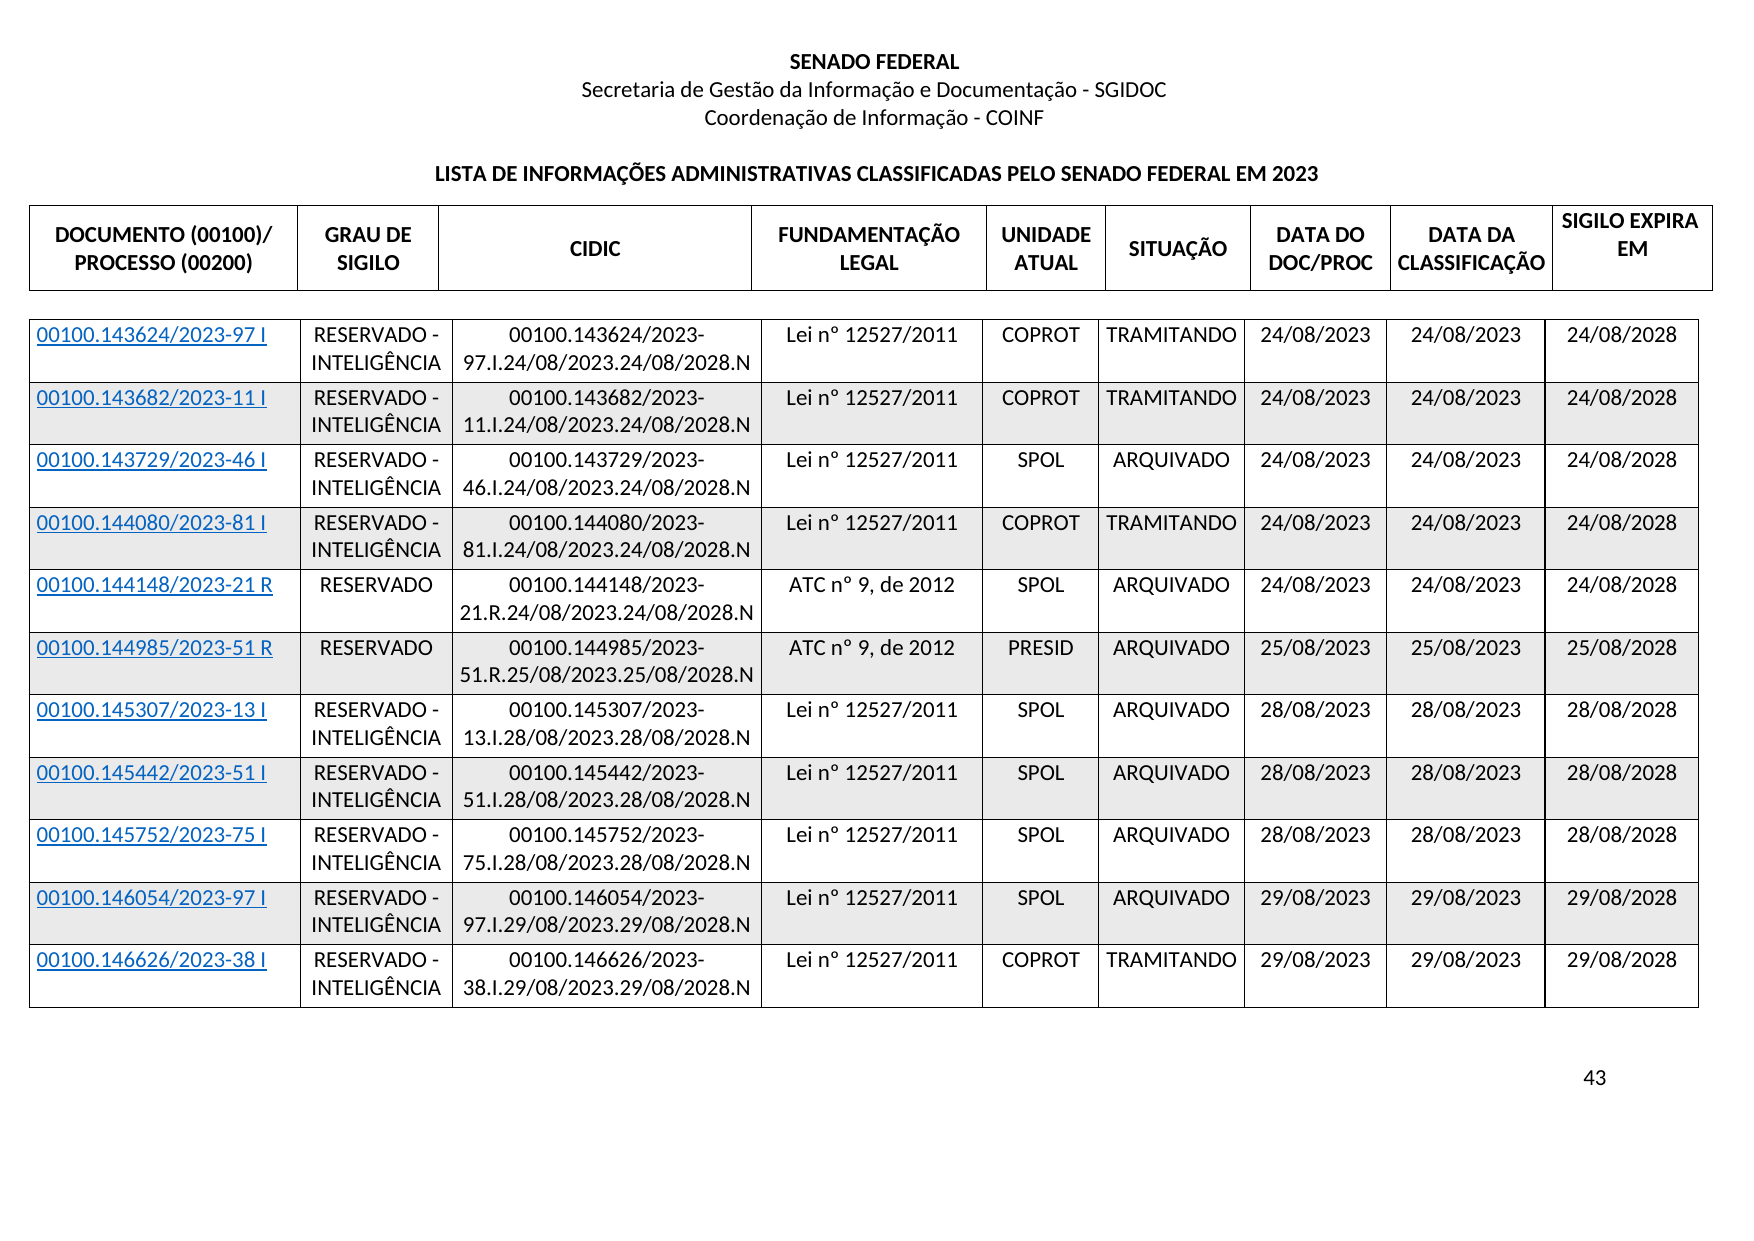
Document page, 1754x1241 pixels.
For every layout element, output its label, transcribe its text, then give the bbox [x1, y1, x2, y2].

table_cell [1699, 819, 1713, 882]
table_cell 29/08/2023 [1245, 945, 1386, 1007]
table_cell ARQUIVADO [1099, 883, 1244, 944]
table_cell 24/08/2023 [1245, 570, 1386, 632]
table_cell [1699, 757, 1713, 819]
table_cell COPROT [983, 320, 1098, 382]
table_cell 00100.143729/2023-46.I.24/08/2023.24/08/2028.N [453, 445, 761, 507]
table_cell 24/08/2023 [1387, 508, 1544, 569]
table_cell Lei nº 12527/2011 [762, 945, 982, 1007]
table_cell 00100.143682/2023-11 I [30, 383, 300, 444]
table_cell ATC nº 9, de 2012 [762, 570, 982, 632]
table_cell [1699, 444, 1713, 507]
table_cell 00100.145752/2023-75.I.28/08/2023.28/08/2028.N [453, 820, 761, 882]
table_cell 00100.144985/2023-51.R.25/08/2023.25/08/2028.N [453, 633, 761, 694]
table_cell 00100.143682/2023-11.I.24/08/2023.24/08/2028.N [453, 383, 761, 444]
table_cell [1699, 569, 1713, 632]
table_cell COPROT [983, 945, 1098, 1007]
table_cell 00100.145442/2023-51 I [30, 758, 300, 819]
table_cell 28/08/2023 [1387, 820, 1544, 882]
table_cell Lei nº 12527/2011 [762, 383, 982, 444]
table_cell 24/08/2028 [1546, 383, 1698, 444]
table_cell ARQUIVADO [1099, 445, 1244, 507]
table_cell Lei nº 12527/2011 [762, 883, 982, 944]
table_cell 25/08/2028 [1546, 633, 1698, 694]
table_cell 24/08/2023 [1387, 320, 1544, 382]
table_cell TRAMITANDO [1099, 945, 1244, 1007]
table_cell [1699, 944, 1713, 1007]
table_cell 28/08/2028 [1546, 758, 1698, 819]
table_cell TRAMITANDO [1099, 508, 1244, 569]
table_cell 24/08/2028 [1546, 508, 1698, 569]
table_cell 00100.146626/2023-38.I.29/08/2023.29/08/2028.N [453, 945, 761, 1007]
table_cell 00100.146626/2023-38 I [30, 945, 300, 1007]
table_cell 28/08/2023 [1387, 758, 1544, 819]
table_cell Lei nº 12527/2011 [762, 758, 982, 819]
table_cell 29/08/2023 [1387, 883, 1544, 944]
table_cell [1699, 382, 1713, 444]
table_cell 24/08/2028 [1546, 570, 1698, 632]
table_cell Lei nº 12527/2011 [762, 445, 982, 507]
table_cell 24/08/2023 [1245, 383, 1386, 444]
table_cell 00100.144148/2023-21.R.24/08/2023.24/08/2028.N [453, 570, 761, 632]
table_cell 24/08/2028 [1546, 320, 1698, 382]
table_cell [1699, 319, 1713, 382]
table_cell 00100.146054/2023-97 I [30, 883, 300, 944]
table_cell TRAMITANDO [1099, 320, 1244, 382]
table_cell 00100.145752/2023-75 I [30, 820, 300, 882]
table_cell ARQUIVADO [1099, 633, 1244, 694]
table_cell COPROT [983, 383, 1098, 444]
table_cell Lei nº 12527/2011 [762, 508, 982, 569]
table_cell 00100.144148/2023-21 R [30, 570, 300, 632]
table_cell Lei nº 12527/2011 [762, 320, 982, 382]
table_cell SPOL [983, 570, 1098, 632]
table_cell [1699, 632, 1713, 694]
table_cell ARQUIVADO [1099, 570, 1244, 632]
table_cell 28/08/2023 [1387, 695, 1544, 757]
table_cell 28/08/2028 [1546, 820, 1698, 882]
table_cell 25/08/2023 [1387, 633, 1544, 694]
table_cell 24/08/2023 [1245, 508, 1386, 569]
table_cell 29/08/2023 [1387, 945, 1544, 1007]
table_cell Lei nº 12527/2011 [762, 695, 982, 757]
table_cell ARQUIVADO [1099, 820, 1244, 882]
table_cell 00100.144985/2023-51 R [30, 633, 300, 694]
table_cell 28/08/2023 [1245, 758, 1386, 819]
table_cell 00100.144080/2023-81.I.24/08/2023.24/08/2028.N [453, 508, 761, 569]
table_cell SPOL [983, 758, 1098, 819]
table_cell 29/08/2023 [1245, 883, 1386, 944]
table_cell ARQUIVADO [1099, 758, 1244, 819]
table_cell 28/08/2023 [1245, 820, 1386, 882]
table_cell TRAMITANDO [1099, 383, 1244, 444]
table_cell 29/08/2028 [1546, 945, 1698, 1007]
table_cell Lei nº 12527/2011 [762, 820, 982, 882]
table_cell PRESID [983, 633, 1098, 694]
table_cell 00100.143729/2023-46 I [30, 445, 300, 507]
table_cell RESERVADO - INTELIGÊNCIA [301, 695, 452, 757]
table_cell 24/08/2023 [1245, 320, 1386, 382]
table_cell 00100.145307/2023-13 I [30, 695, 300, 757]
table_cell ATC nº 9, de 2012 [762, 633, 982, 694]
table_cell 24/08/2028 [1546, 445, 1698, 507]
table_cell 00100.146054/2023-97.I.29/08/2023.29/08/2028.N [453, 883, 761, 944]
table_cell 29/08/2028 [1546, 883, 1698, 944]
table_cell ARQUIVADO [1099, 695, 1244, 757]
table_cell RESERVADO - INTELIGÊNCIA [301, 883, 452, 944]
table_cell SPOL [983, 445, 1098, 507]
table_cell 00100.143624/2023-97.I.24/08/2023.24/08/2028.N [453, 320, 761, 382]
table_cell [1699, 507, 1713, 569]
table_cell RESERVADO - INTELIGÊNCIA [301, 383, 452, 444]
table_cell 00100.144080/2023-81 I [30, 508, 300, 569]
table_cell [1699, 694, 1713, 757]
table_cell COPROT [983, 508, 1098, 569]
table_cell 00100.145442/2023-51.I.28/08/2023.28/08/2028.N [453, 758, 761, 819]
table_cell RESERVADO - INTELIGÊNCIA [301, 320, 452, 382]
table_cell 25/08/2023 [1245, 633, 1386, 694]
table_cell 00100.143624/2023-97 I [30, 320, 300, 382]
table_cell 24/08/2023 [1387, 445, 1544, 507]
table_cell RESERVADO - INTELIGÊNCIA [301, 758, 452, 819]
table_cell SPOL [983, 695, 1098, 757]
table_cell 24/08/2023 [1387, 383, 1544, 444]
table_cell 24/08/2023 [1387, 570, 1544, 632]
table_cell RESERVADO - INTELIGÊNCIA [301, 445, 452, 507]
table_cell 28/08/2023 [1245, 695, 1386, 757]
table_cell [1699, 882, 1713, 944]
table_cell SPOL [983, 820, 1098, 882]
table_cell RESERVADO [301, 633, 452, 694]
table_cell SPOL [983, 883, 1098, 944]
table_cell 00100.145307/2023-13.I.28/08/2023.28/08/2028.N [453, 695, 761, 757]
table_cell RESERVADO - INTELIGÊNCIA [301, 945, 452, 1007]
table_cell RESERVADO - INTELIGÊNCIA [301, 508, 452, 569]
table_cell 24/08/2023 [1245, 445, 1386, 507]
table_cell RESERVADO [301, 570, 452, 632]
table_cell 28/08/2028 [1546, 695, 1698, 757]
table_cell RESERVADO - INTELIGÊNCIA [301, 820, 452, 882]
